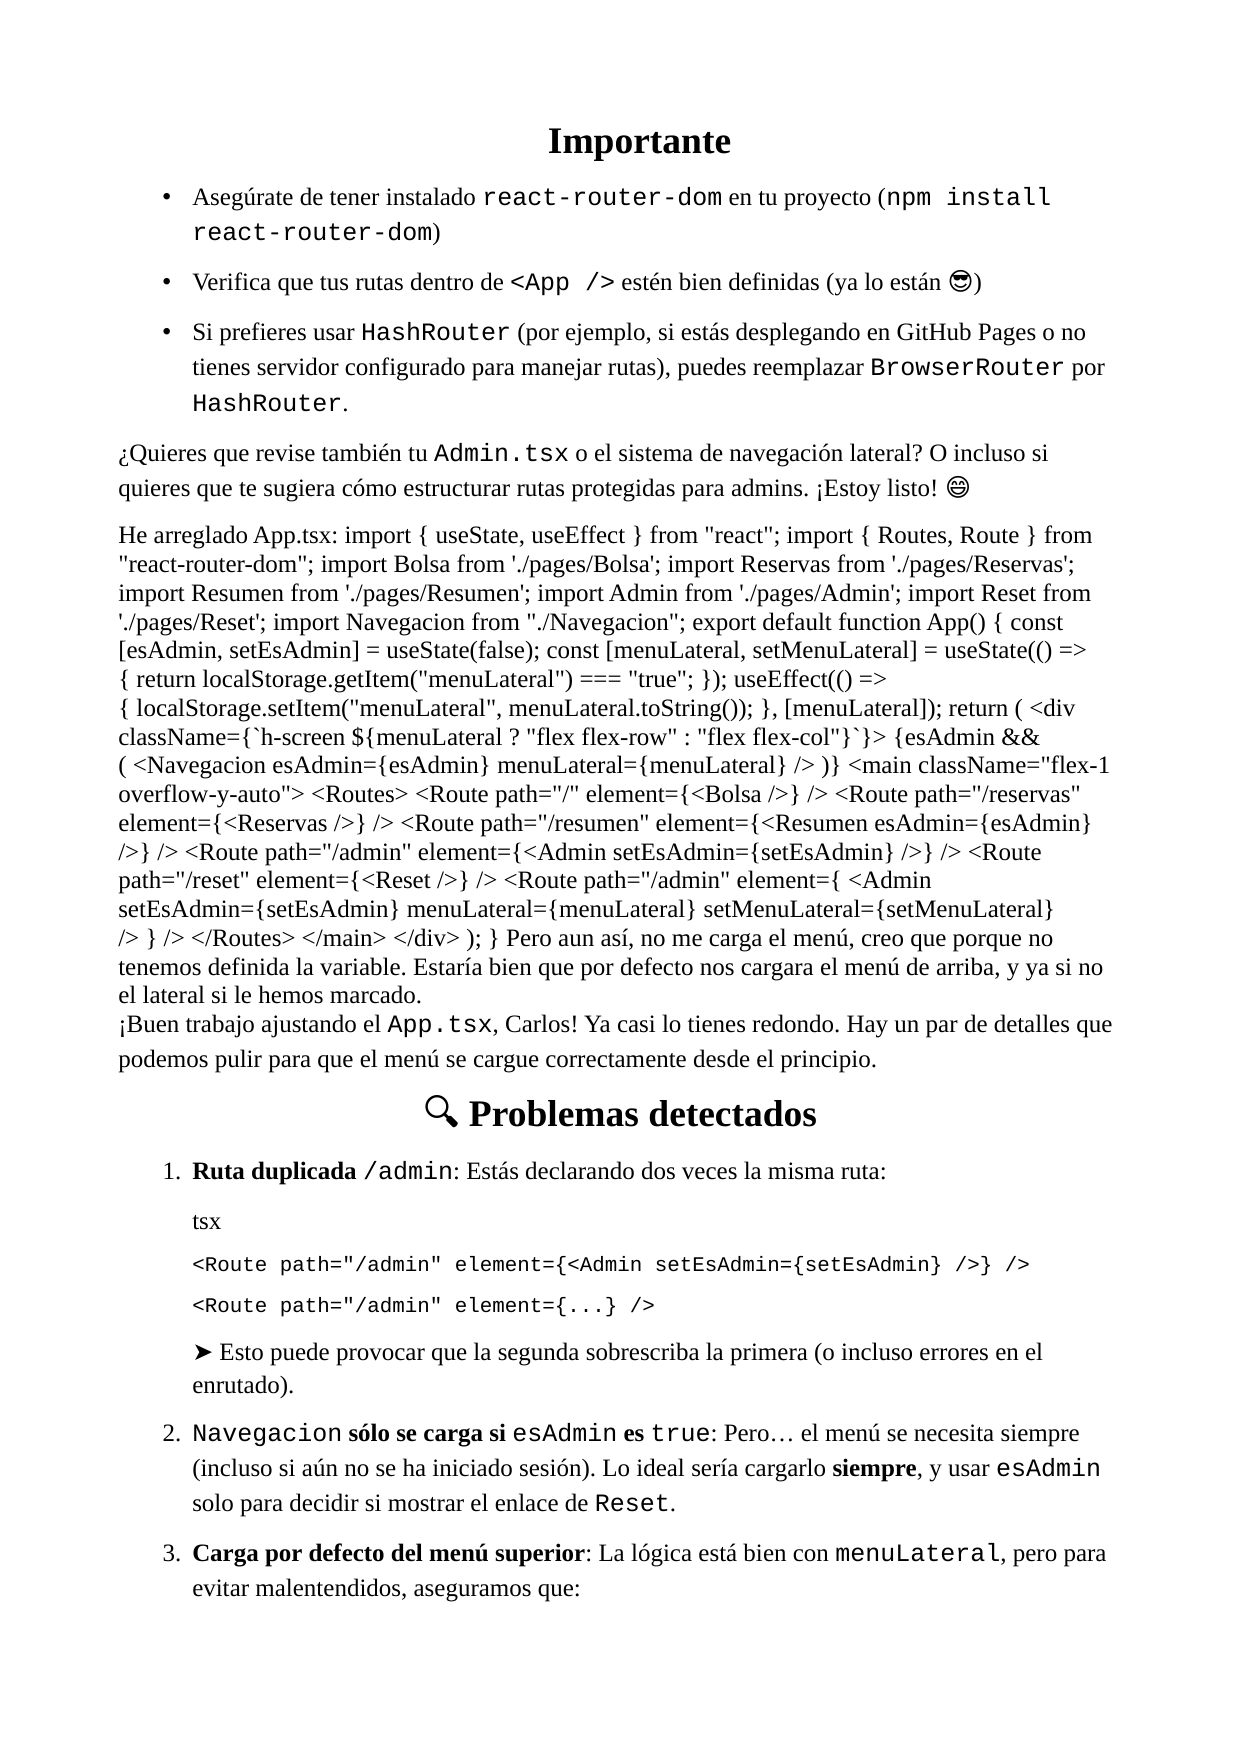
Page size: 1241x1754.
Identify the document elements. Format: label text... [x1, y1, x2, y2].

list Verifica que tus rutas dentro de <App /> estén bien definidas (ya lo están 😎) [162, 267, 1122, 298]
list <Route path="/admin" element={<Admin setEsAdmin={setEsAdmin} />} /> [162, 1253, 1122, 1277]
list Navegacion sólo se carga si esAdmin es true: Pero… el menú se necesita siempre (incluso si aún no se ha iniciado sesión). Lo ideal sería cargarlo siempre, y usar esAdmin solo para decidir si mostrar el enlace de Reset. [162, 1418, 1122, 1519]
list Ruta duplicada /admin: Estás declarando dos veces la misma ruta: [162, 1156, 1122, 1187]
list ➤ Esto puede provocar que la segunda sobrescriba la primera (o incluso errores en el enrutado). [162, 1337, 1122, 1399]
list tsx [162, 1206, 1122, 1235]
text ¿Quieres que revise también tu Admin.tsx o el sistema de navegación lateral? O incluso si quieres que te sugiera cómo estructurar rutas protegidas para admins. ¡Estoy listo! 😄 [118, 438, 1122, 501]
subtitle 🔍 Problemas detectados [118, 1092, 1122, 1135]
list Asegúrate de tener instalado react-router-dom en tu proyecto (npm install react-router-dom) [162, 182, 1122, 248]
subtitle 📌 Importante [118, 118, 1122, 161]
text He arreglado App.tsx: import { useState, useEffect } from "react"; import { Routes, Route } from "react-router-dom"; import Bolsa from './pages/Bolsa'; import Reservas from './pages/Reservas'; import Resumen from './pages/Resumen'; import Admin from './pages/Admin'; import Reset from './pages/Reset'; import Navegacion from "./Navegacion"; export default function App() { const [esAdmin, setEsAdmin] = useState(false); const [menuLateral, setMenuLateral] = useState(() => { return localStorage.getItem("menuLateral") === "true"; }); useEffect(() => { localStorage.setItem("menuLateral", menuLateral.toString()); }, [menuLateral]); return ( <div className={`h-screen ${menuLateral ? "flex flex-row" : "flex flex-col"}`}> {esAdmin && ( <Navegacion esAdmin={esAdmin} menuLateral={menuLateral} /> )} <main className="flex-1 overflow-y-auto"> <Routes> <Route path="/" element={<Bolsa />} /> <Route path="/reservas" element={<Reservas />} /> <Route path="/resumen" element={<Resumen esAdmin={esAdmin} />} /> <Route path="/admin" element={<Admin setEsAdmin={setEsAdmin} />} /> <Route path="/reset" element={<Reset />} /> <Route path="/admin" element={ <Admin setEsAdmin={setEsAdmin} menuLateral={menuLateral} setMenuLateral={setMenuLateral} /> } /> </Routes> </main> </div> ); } Pero aun así, no me carga el menú, creo que porque no tenemos definida la variable. Estaría bien que por defecto nos cargara el menú de arriba, y ya si no el lateral si le hemos marcado. [118, 520, 1122, 1009]
list Carga por defecto del menú superior: La lógica está bien con menuLateral, pero para evitar malentendidos, aseguramos que: [162, 1538, 1122, 1602]
text ¡Buen trabajo ajustando el App.tsx, Carlos! Ya casi lo tienes redondo. Hay un par de detalles que podemos pulir para que el menú se cargue correctamente desde el principio. [118, 1009, 1122, 1073]
list Si prefieres usar HashRouter (por ejemplo, si estás desplegando en GitHub Pages o no tienes servidor configurado para manejar rutas), puedes reemplazar BrowserRouter por HashRouter. [162, 317, 1122, 418]
list <Route path="/admin" element={...} /> [162, 1295, 1122, 1319]
